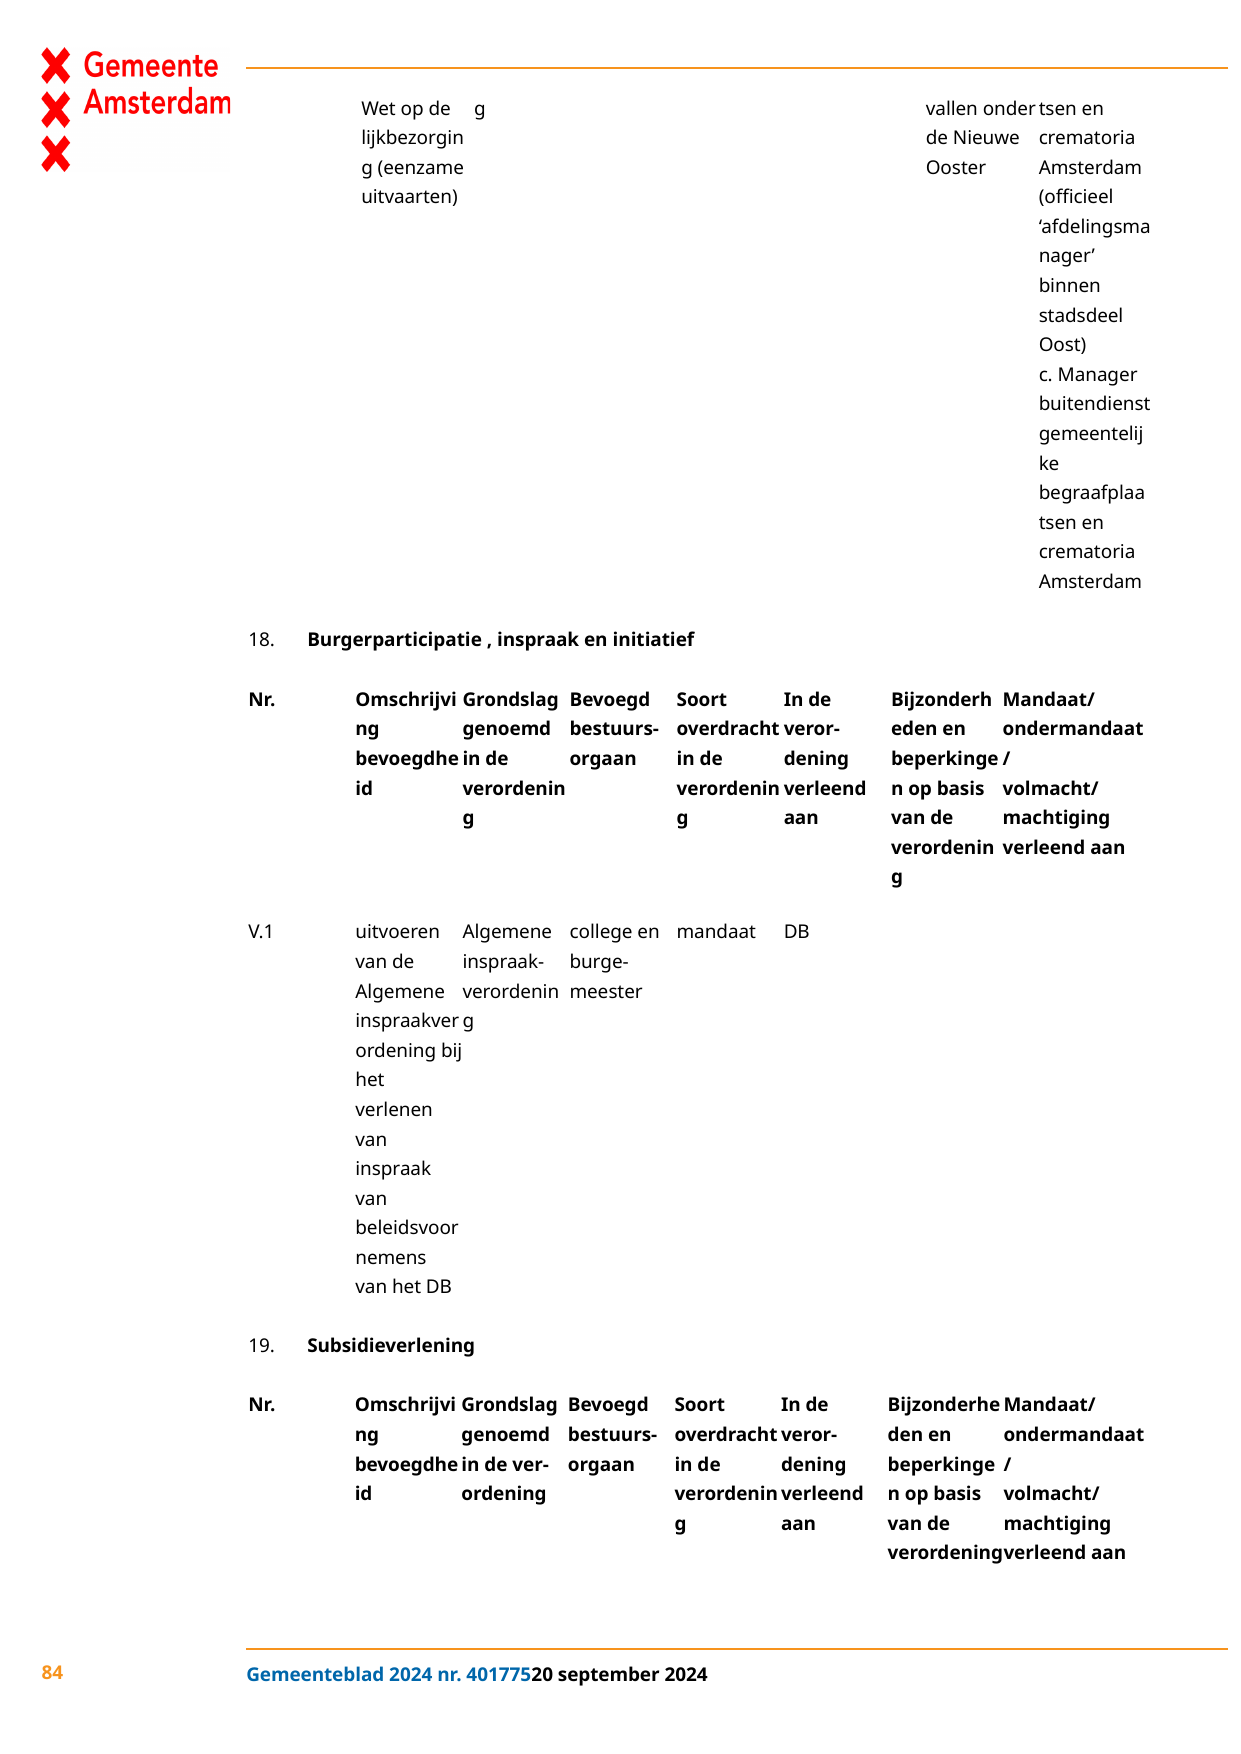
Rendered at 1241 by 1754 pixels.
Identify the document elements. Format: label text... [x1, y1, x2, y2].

table_cell [587, 95, 700, 594]
table_header Bevoegd bestuurs-orgaan [569, 656, 676, 919]
table_cell uitvoeren van de Algemene inspraakverordening bij het verlenen van inspraak van beleidsvoornemens van het DB [355, 919, 462, 1299]
picture [41, 47, 231, 172]
table_header Omschrijving bevoegdheid [355, 1362, 461, 1595]
table_header Mandaat/ ondermandaat / volmacht/machtiging verleend aan [1003, 656, 1152, 919]
table_cell [891, 919, 1002, 1299]
table_cell [700, 95, 813, 594]
table_header Nr. [248, 656, 355, 919]
table_cell mandaat [676, 919, 783, 1299]
table_cell g [474, 95, 587, 594]
table_cell Algemene inspraak-verordening [462, 919, 569, 1299]
table_cell [248, 95, 361, 594]
table_cell [813, 95, 926, 594]
list Subsidieverlening [248, 1332, 1152, 1358]
table_cell tsen en crematoria Amsterdam (officieel ‘afdelingsmanager’ binnen stadsdeel Oost) c. Manager buitendienst gemeentelijke begraafplaatsen en crematoria Amsterdam [1039, 95, 1152, 594]
table_header Bevoegd bestuurs-orgaan [568, 1362, 674, 1595]
table_header Omschrijving bevoegdheid [355, 656, 462, 919]
table_header Bijzonderheden en beperkingen op basis van de verordening [891, 656, 1002, 919]
table_cell vallen onder de Nieuwe Ooster [926, 95, 1038, 594]
table_header Grondslag genoemd in de ver-ordening [461, 1362, 568, 1595]
table_header Bijzonderheden en beperkingen op basis van de verordening [888, 1362, 1003, 1595]
table_header In de veror-dening verleend aan [781, 1362, 887, 1595]
list Burgerparticipatie , inspraak en initiatief [248, 627, 1152, 652]
table_cell Wet op de lijkbezorging (eenzame uitvaarten) [361, 95, 474, 594]
table_cell college en burge-meester [569, 919, 676, 1299]
table_header In de veror-dening verleend aan [784, 656, 891, 919]
table_header Grondslag genoemd in de verordening [462, 656, 569, 919]
table_header Nr. [248, 1362, 354, 1595]
table_cell V.1 [248, 919, 355, 1299]
table_cell DB [784, 919, 891, 1299]
table_header Mandaat/ ondermandaat / volmacht/machtiging verleend aan [1003, 1362, 1152, 1595]
table_cell [1003, 919, 1152, 1299]
table_header Soort overdracht in de verordening [674, 1362, 781, 1595]
table_header Soort overdracht in de verordening [676, 656, 783, 919]
